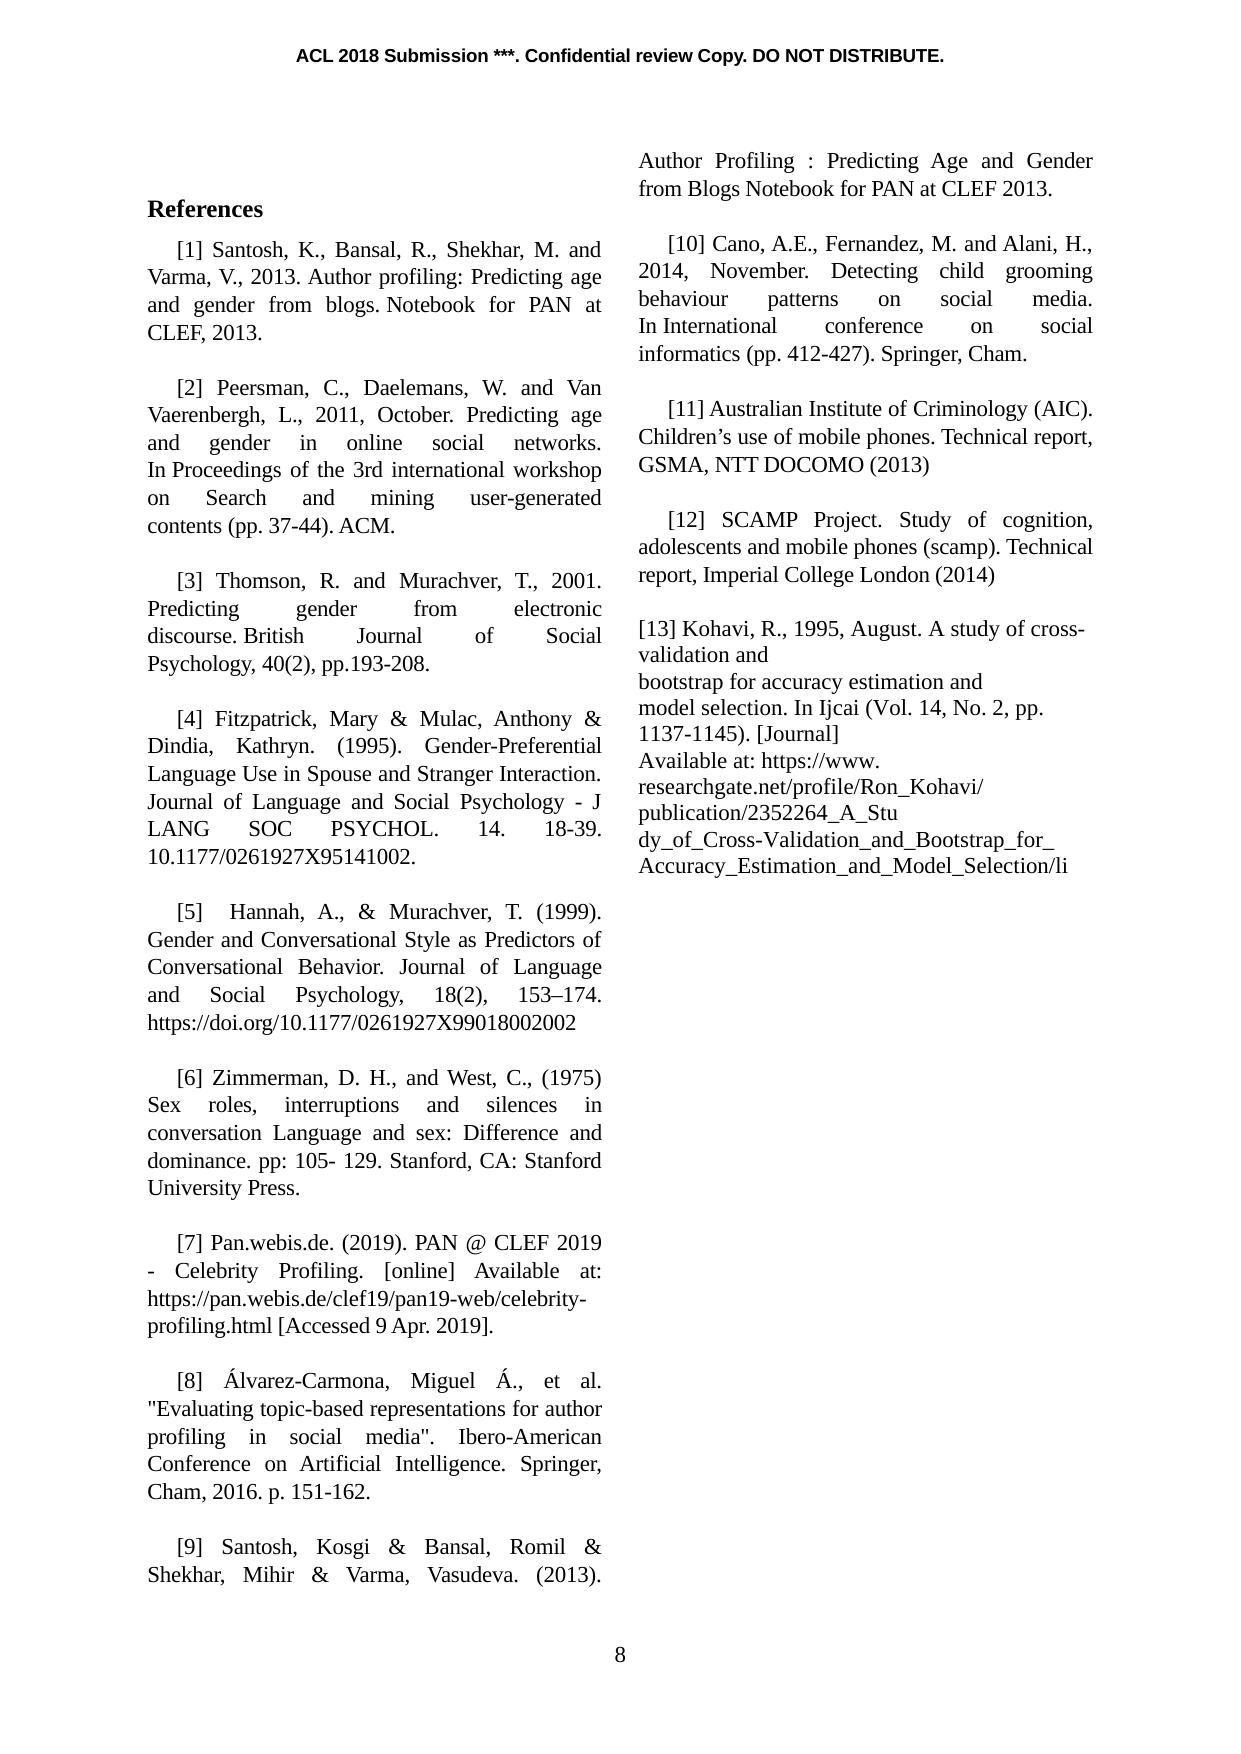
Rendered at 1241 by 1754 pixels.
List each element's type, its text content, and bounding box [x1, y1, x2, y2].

text [6] Zimmerman, D. H., and West, C., (1975) Sex roles, interruptions and silences in conversation Language and sex: Difference and dominance. pp: 105- 129. Stanford, CA: Stanford University Press. [147, 1064, 602, 1201]
text [4] Fitzpatrick, Mary & Mulac, Anthony & Dindia, Kathryn. (1995). Gender-Preferential Language Use in Spouse and Stranger Interaction. Journal of Language and Social Psychology - J LANG SOC PSYCHOL. 14. 18-39. 10.1177/0261927X95141002. [147, 705, 602, 869]
text Author Profiling : Predicting Age and Gender from Blogs Notebook for PAN at CLEF 2013. [638, 147, 1093, 201]
text [1] Santosh, K., Bansal, R., Shekhar, M. and Varma, V., 2013. Author profiling: Predicting age and gender from blogs. Notebook for PAN at CLEF, 2013. [147, 236, 602, 345]
text [9] Santosh, Kosgi & Bansal, Romil & Shekhar, Mihir & Varma, Vasudeva. (2013). [147, 1533, 602, 1587]
text [7] Pan.webis.de. (2019). PAN @ CLEF 2019 - Celebrity Profiling. [online] Available at: https://pan.webis.de/clef19/pan19-web/celebrity-profiling.html [Accessed 9 Apr. 2019]. [147, 1229, 602, 1339]
text [11] Australian Institute of Criminology (AIC). Children’s use of mobile phones. Technical report, GSMA, NTT DOCOMO (2013) [638, 395, 1093, 477]
text model selection. In Ijcai (Vol. 14, No. 2, pp. 1137-1145). [Journal] [638, 694, 1093, 747]
text [2] Peersman, C., Daelemans, W. and Van Vaerenbergh, L., 2011, October. Predicting age and gender in online social networks. In Proceedings of the 3rd international workshop on Search and mining user-generated contents (pp. 37-44). ACM. [147, 374, 602, 538]
subtitle References [147, 194, 602, 223]
text [3] Thomson, R. and Murachver, T., 2001. Predicting gender from electronic discourse. British Journal of Social Psychology, 40(2), pp.193-208. [147, 567, 602, 676]
text Available at: https://www. [638, 747, 1093, 773]
text dy_of_Cross-Validation_and_Bootstrap_for_ [638, 826, 1093, 852]
text researchgate.net/profile/Ron_Kohavi/publication/2352264_A_Stu [638, 773, 1093, 826]
text [8] Álvarez-Carmona, Miguel Á., et al. "Evaluating topic-based representations for author profiling in social media". Ibero-American Conference on Artificial Intelligence. Springer, Cham, 2016. p. 151-162. [147, 1367, 602, 1504]
text [12] SCAMP Project. Study of cognition, adolescents and mobile phones (scamp). Technical report, Imperial College London (2014) [638, 506, 1093, 587]
text Accuracy_Estimation_and_Model_Selection/li [638, 852, 1093, 878]
text [13] Kohavi, R., 1995, August. A study of cross-validation and [638, 615, 1093, 668]
text [5] Hannah, A., & Murachver, T. (1999). Gender and Conversational Style as Predictors of Conversational Behavior. Journal of Language and Social Psychology, 18(2), 153–174. https://doi.org/10.1177/0261927X99018002002 [147, 898, 602, 1035]
text [10] Cano, A.E., Fernandez, M. and Alani, H., 2014, November. Detecting child grooming behaviour patterns on social media. In International conference on social informatics (pp. 412-427). Springer, Cham. [638, 230, 1093, 367]
text bootstrap for accuracy estimation and [638, 668, 1093, 694]
